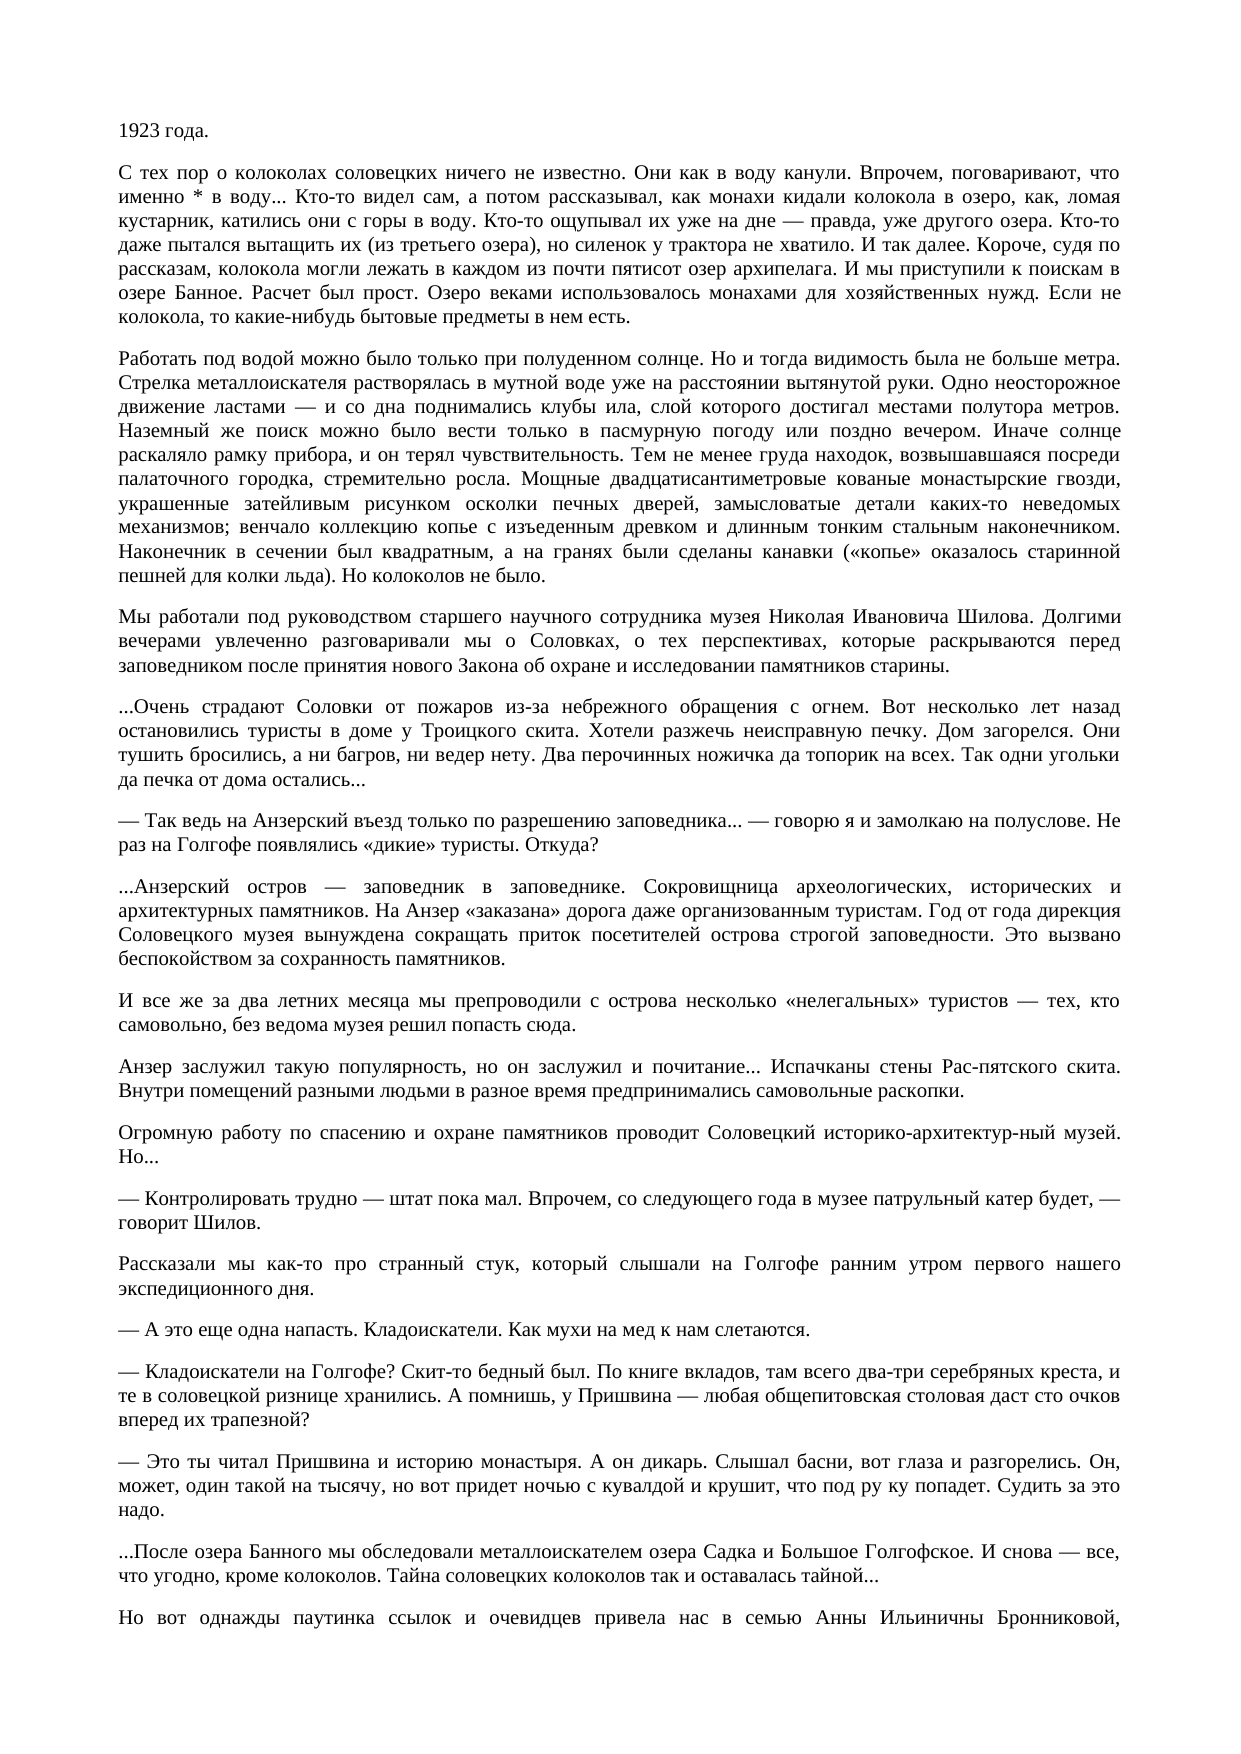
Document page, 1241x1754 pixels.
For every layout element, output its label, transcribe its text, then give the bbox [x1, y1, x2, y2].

text — Это ты читал Пришвина и историю монастыря. А он дикарь. Слышал басни, вот глаза и разгорелись. Он, может, один такой на тысячу, но вот придет ночью с кувалдой и крушит, что под ру ку попадет. Судить за это надо. [118, 1449, 1122, 1521]
text — Так ведь на Анзерский въезд только по разрешению заповедника... — говорю я и замолкаю на полуслове. Не раз на Голгофе появлялись «дикие» туристы. Откуда? [118, 808, 1122, 856]
text Рассказали мы как-то про странный стук, который слышали на Голгофе ранним утром первого нашего экспедиционного дня. [118, 1251, 1122, 1299]
text С тех пор о колоколах соловецких ничего не известно. Они как в воду канули. Впрочем, поговаривают, что именно * в воду... Кто-то видел сам, а потом рассказывал, как монахи кидали колокола в озеро, как, ломая кустарник, катились они с горы в воду. Кто-то ощупывал их уже на дне — правда, уже другого озера. Кто-то даже пытался вытащить их (из третьего озера), но силенок у трактора не хватило. И так далее. Короче, судя по рассказам, колокола могли лежать в каждом из почти пятисот озер архипелага. И мы приступили к поискам в озере Банное. Расчет был прост. Озеро веками использовалось монахами для хозяйственных нужд. Если не колокола, то какие-нибудь бытовые предметы в нем есть. [118, 160, 1122, 328]
text ...Анзерский остров — заповедник в заповеднике. Сокровищница археологических, исторических и архитектурных памятников. На Анзер «заказана» дорога даже организованным туристам. Год от года дирекция Соловецкого музея вынуждена сокращать приток посетителей острова строгой заповедности. Это вызвано беспокойством за сохранность памятников. [118, 874, 1122, 970]
text Огромную работу по спасению и охране памятников проводит Соловецкий историко-архитектур-ный музей. Но... [118, 1120, 1122, 1168]
text ...Очень страдают Соловки от пожаров из-за небрежного обращения с огнем. Вот несколько лет назад остановились туристы в доме у Троицкого скита. Хотели разжечь неисправную печку. Дом загорелся. Они тушить бросились, а ни багров, ни ведер нету. Два перочинных ножичка да топорик на всех. Так одни угольки да печка от дома остались... [118, 694, 1122, 791]
text 1923 года. [118, 118, 1122, 142]
text — Контролировать трудно — штат пока мал. Впрочем, со следующего года в музее патрульный катер будет, — говорит Шилов. [118, 1186, 1122, 1234]
text Но вот однажды паутинка ссылок и очевидцев привела нас в семью Анны Ильиничны Бронниковой, [118, 1604, 1122, 1629]
text Анзер заслужил такую популярность, но он заслужил и почитание... Испачканы стены Рас-пятского скита. Внутри помещений разными людьми в разное время предпринимались самовольные раскопки. [118, 1054, 1122, 1102]
text — А это еще одна напасть. Кладоискатели. Как мухи на мед к нам слетаются. [118, 1317, 1122, 1341]
text — Кладоискатели на Голгофе? Скит-то бедный был. По книге вкладов, там всего два-три серебряных креста, и те в соловецкой ризнице хранились. А помнишь, у Пришвина — любая общепитовская столовая даст сто очков вперед их трапезной? [118, 1359, 1122, 1431]
text Мы работали под руководством старшего научного сотрудника музея Николая Ивановича Шилова. Долгими вечерами увлеченно разговаривали мы о Соловках, о тех перспективах, которые раскрываются перед заповедником после принятия нового Закона об охране и исследовании памятников старины. [118, 604, 1122, 677]
text ...После озера Банного мы обследовали металлоискателем озера Садка и Большое Голгофское. И снова — все, что угодно, кроме колоколов. Тайна соловецких колоколов так и оставалась тайной... [118, 1539, 1122, 1587]
text И все же за два летних месяца мы препроводили с острова несколько «нелегальных» туристов — тех, кто самовольно, без ведома музея решил попасть сюда. [118, 988, 1122, 1036]
text Работать под водой можно было только при полуденном солнце. Но и тогда видимость была не больше метра. Стрелка металлоискателя растворялась в мутной воде уже на расстоянии вытянутой руки. Одно неосторожное движение ластами — и со дна поднимались клубы ила, слой которого достигал местами полутора метров. Наземный же поиск можно было вести только в пасмурную погоду или поздно вечером. Иначе солнце раскаляло рамку прибора, и он терял чувствительность. Тем не менее груда находок, возвышавшаяся посреди палаточного городка, стремительно росла. Мощные двадцатисантиметровые кованые монастырские гвозди, украшенные затейливым рисунком осколки печных дверей, замысловатые детали каких-то неведомых механизмов; венчало коллекцию копье с изъеденным древком и длинным тонким стальным наконечником. Наконечник в сечении был квадратным, а на гранях были сделаны канавки («копье» оказалось старинной пешней для колки льда). Но колоколов не было. [118, 346, 1122, 587]
